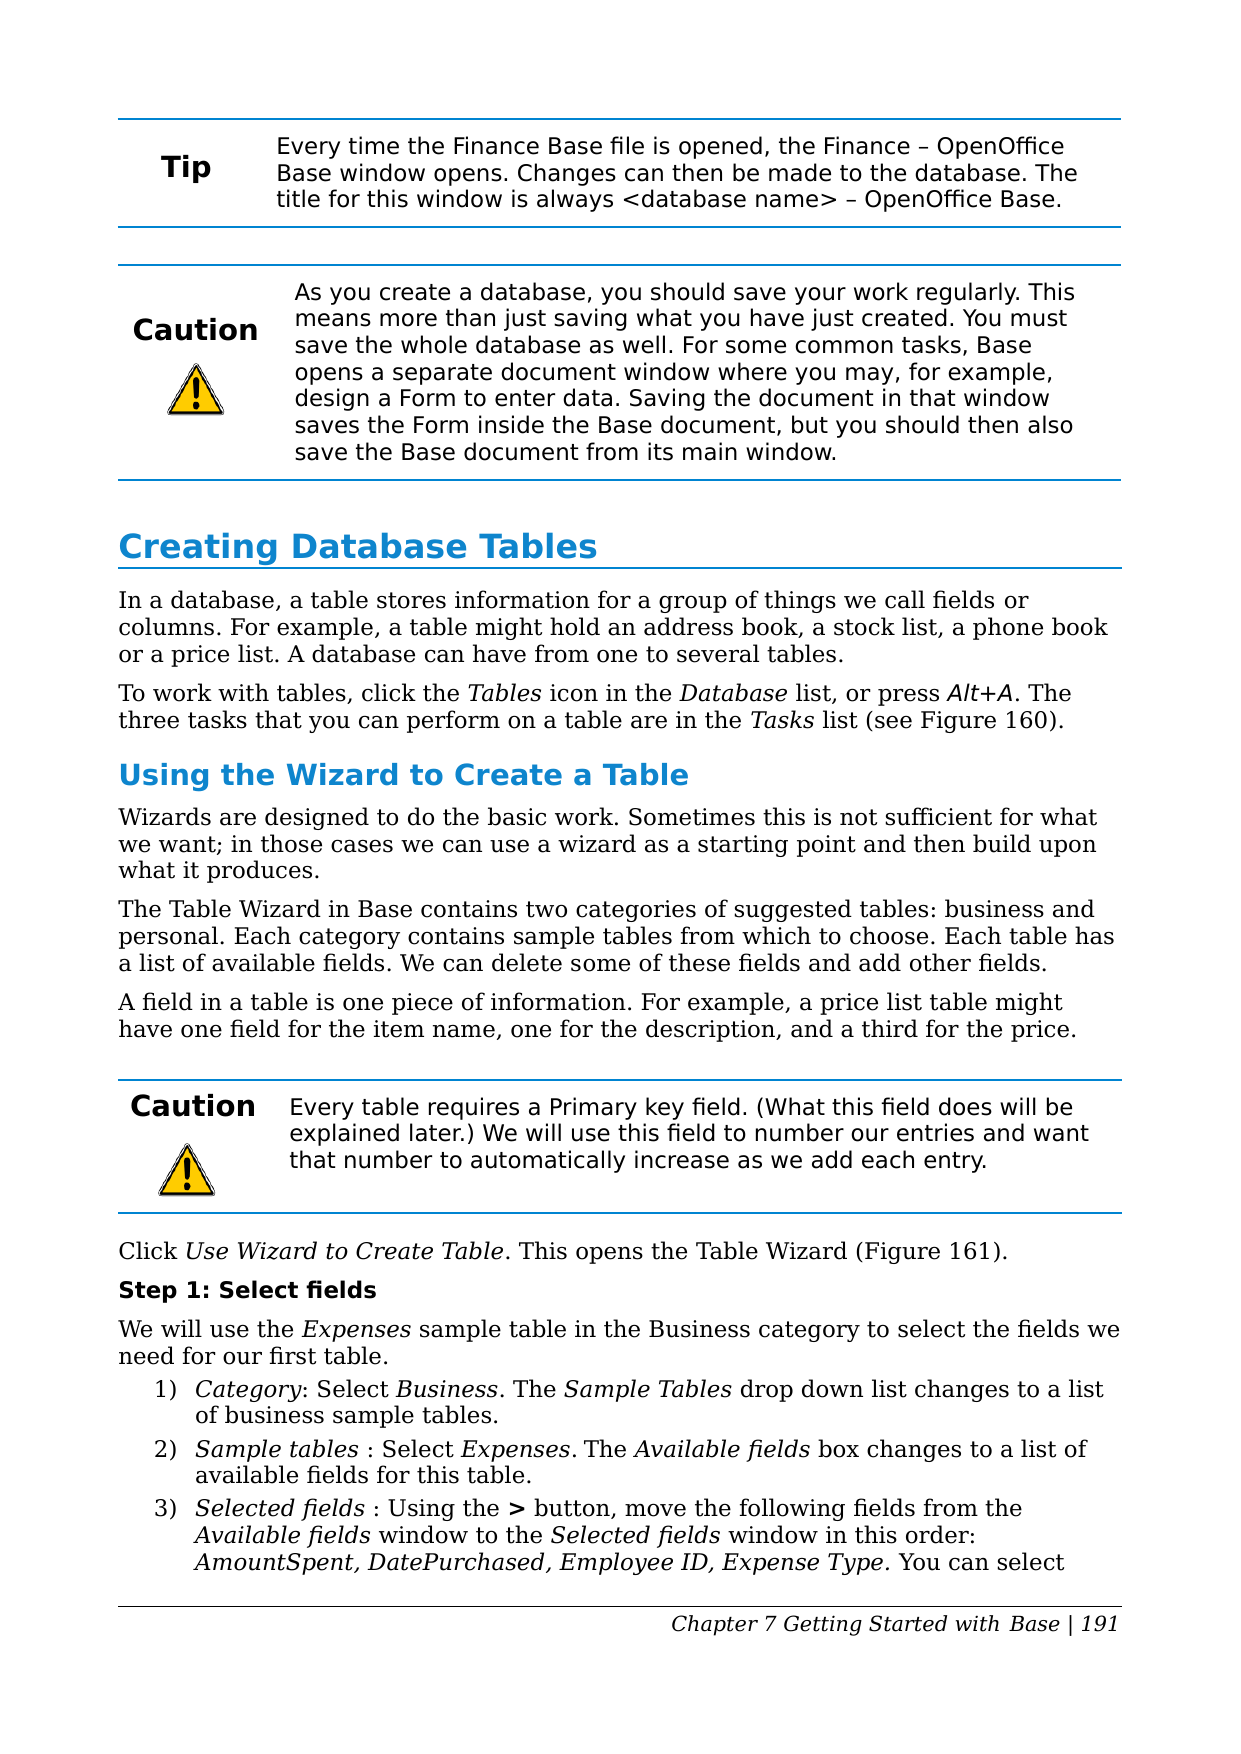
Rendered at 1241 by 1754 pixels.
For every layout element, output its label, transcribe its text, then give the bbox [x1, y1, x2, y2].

table_header As you create a database, you should save your work regularly. This means more than just saving what you have just created. You must save the whole database as well. For some common tasks, Base opens a separate document window where you may, for example, design a Form to enter data. Saving the document in that window saves the Form inside the Base document, but you should then also save the Base document from its main window. [273, 266, 1121, 478]
table_header Every table requires a Primary key field. (What this field does will be explained later.) We will use this field to number our entries and want that number to automatically increase as we add each entry. [268, 1081, 1122, 1212]
text The Table Wizard in Base contains two categories of suggested tables: business and personal. Each category contains sample tables from which to choose. Each table has a list of available fields. We can delete some of these fields and add other fields. [118, 897, 1122, 977]
text Click Use Wizard to Create Table. This opens the Table Wizard (Figure 161). [118, 1238, 1122, 1264]
text Wizards are designed to do the basic work. Sometimes this is not sufficient for what we want; in those cases we can use a wizard as a starting point and then build upon what it produces. [118, 804, 1122, 884]
list We will use the Expenses sample table in the Business category to select the fields we need for our first table. [118, 1316, 1122, 1369]
table_header Caution [118, 1081, 268, 1212]
list Selected fields : Using the > button, move the following fields from the Available fields window to the Selected fields window in this order: AmountSpent, DatePurchased, Employee ID, Expense Type. You can select [177, 1495, 1122, 1575]
picture [154, 1139, 219, 1200]
table_header Caution [118, 266, 273, 478]
table_header Every time the Finance Base file is opened, the Finance – OpenOffice Base window opens. Changes can then be made to the database. The title for this window is always <database name> – OpenOffice Base. [255, 120, 1121, 226]
subtitle Creating Database Tables [118, 528, 1122, 567]
picture [163, 359, 228, 419]
text A field in a table is one piece of information. For example, a price list table might have one field for the item name, one for the description, and a third for the price. [118, 989, 1122, 1042]
list Sample tables : Select Expenses. The Available fields box changes to a list of available fields for this table. [177, 1436, 1122, 1489]
text Step 1: Select fields [118, 1277, 1122, 1304]
text To work with tables, click the Tables icon in the Database list, or press Alt+A. The three tasks that you can perform on a table are in the Tasks list (see Figure 160). [118, 680, 1122, 733]
list Category: Select Business. The Sample Tables drop down list changes to a list of business sample tables. [177, 1376, 1122, 1429]
text In a database, a table stores information for a group of things we call fields or columns. For example, a table might hold an address book, a stock list, a phone book or a price list. A database can have from one to several tables. [118, 588, 1122, 668]
subtitle Using the Wizard to Create a Table [118, 758, 1122, 792]
table_header Tip [118, 120, 255, 226]
